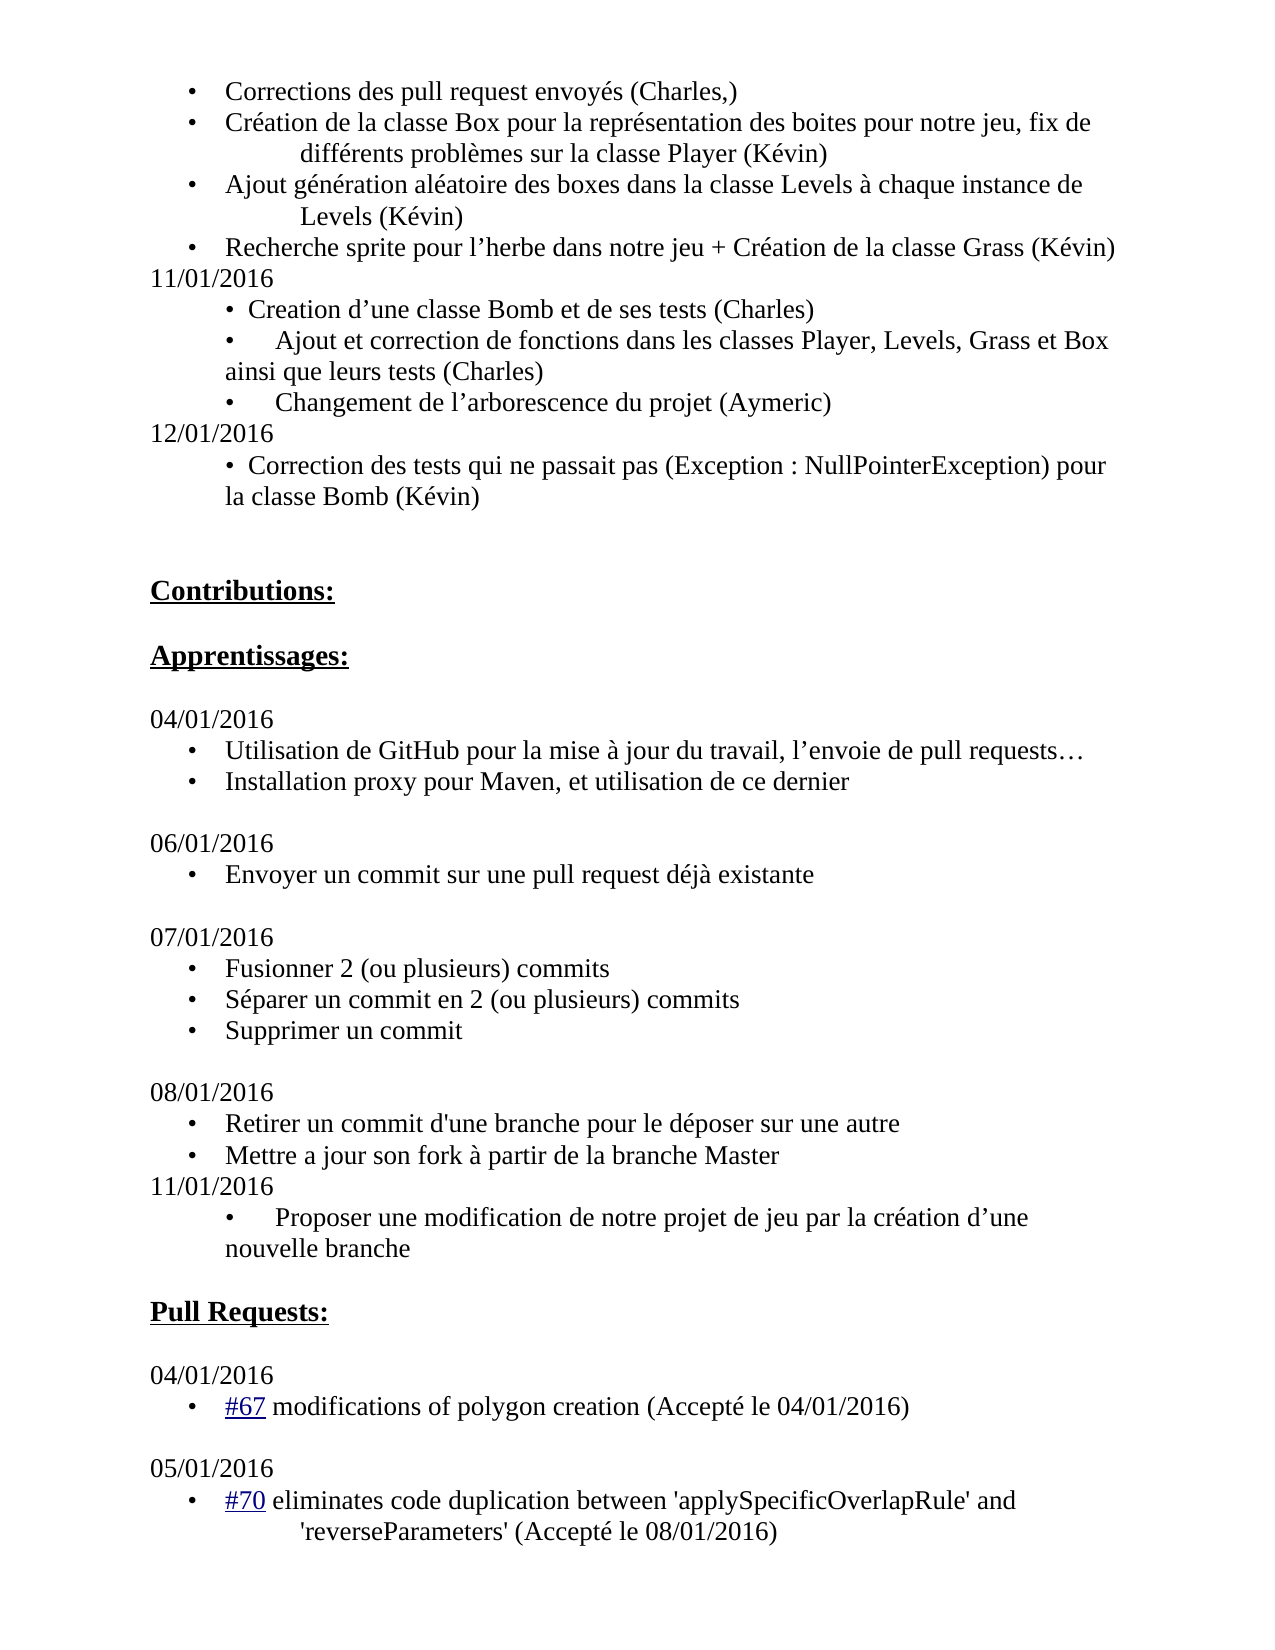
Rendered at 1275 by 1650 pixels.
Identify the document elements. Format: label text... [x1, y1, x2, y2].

text 11/01/2016 [150, 1170, 1125, 1201]
text Apprentissages: [150, 638, 1125, 672]
text 08/01/2016 [150, 1076, 1125, 1108]
list Installation proxy pour Maven, et utilisation de ce dernier [187, 765, 1125, 796]
list Recherche sprite pour l’herbe dans notre jeu + Création de la classe Grass (Kévin) [187, 231, 1125, 262]
text • Changement de l’arborescence du projet (Aymeric) [150, 386, 1125, 418]
text 06/01/2016 [150, 827, 1125, 858]
text • Proposer une modification de notre projet de jeu par la création d’une nouvelle branche [150, 1201, 1125, 1263]
list Séparer un commit en 2 (ou plusieurs) commits [187, 983, 1125, 1014]
text • Ajout et correction de fonctions dans les classes Player, Levels, Grass et Box ainsi que leurs tests (Charles) [150, 324, 1125, 386]
text • Creation d’une classe Bomb et de ses tests (Charles) [150, 293, 1125, 324]
text 11/01/2016 [150, 262, 1125, 293]
list Fusionner 2 (ou plusieurs) commits [187, 952, 1125, 983]
list #70 eliminates code duplication between 'applySpecificOverlapRule' and 'reverseParameters' (Accepté le 08/01/2016) [187, 1484, 1125, 1546]
text Contributions: [150, 573, 1125, 607]
text 12/01/2016 [150, 418, 1125, 449]
text 04/01/2016 [150, 703, 1125, 734]
text 07/01/2016 [150, 921, 1125, 952]
list Retirer un commit d'une branche pour le déposer sur une autre [187, 1108, 1125, 1139]
text Pull Requests: [150, 1294, 1125, 1328]
list Envoyer un commit sur une pull request déjà existante [187, 858, 1125, 889]
text 05/01/2016 [150, 1453, 1125, 1484]
list Utilisation de GitHub pour la mise à jour du travail, l’envoie de pull requests… [187, 734, 1125, 765]
list Ajout génération aléatoire des boxes dans la classe Levels à chaque instance de Levels (Kévin) [187, 168, 1125, 231]
text 04/01/2016 [150, 1359, 1125, 1390]
list Corrections des pull request envoyés (Charles,) [187, 75, 1125, 106]
list Mettre a jour son fork à partir de la branche Master [187, 1139, 1125, 1170]
text • Correction des tests qui ne passait pas (Exception : NullPointerException) pour la classe Bomb (Kévin) [150, 449, 1125, 511]
list #67 modifications of polygon creation (Accepté le 04/01/2016) [187, 1390, 1125, 1421]
list Supprimer un commit [187, 1014, 1125, 1045]
list Création de la classe Box pour la représentation des boites pour notre jeu, fix de différents problèmes sur la classe Player (Kévin) [187, 106, 1125, 168]
